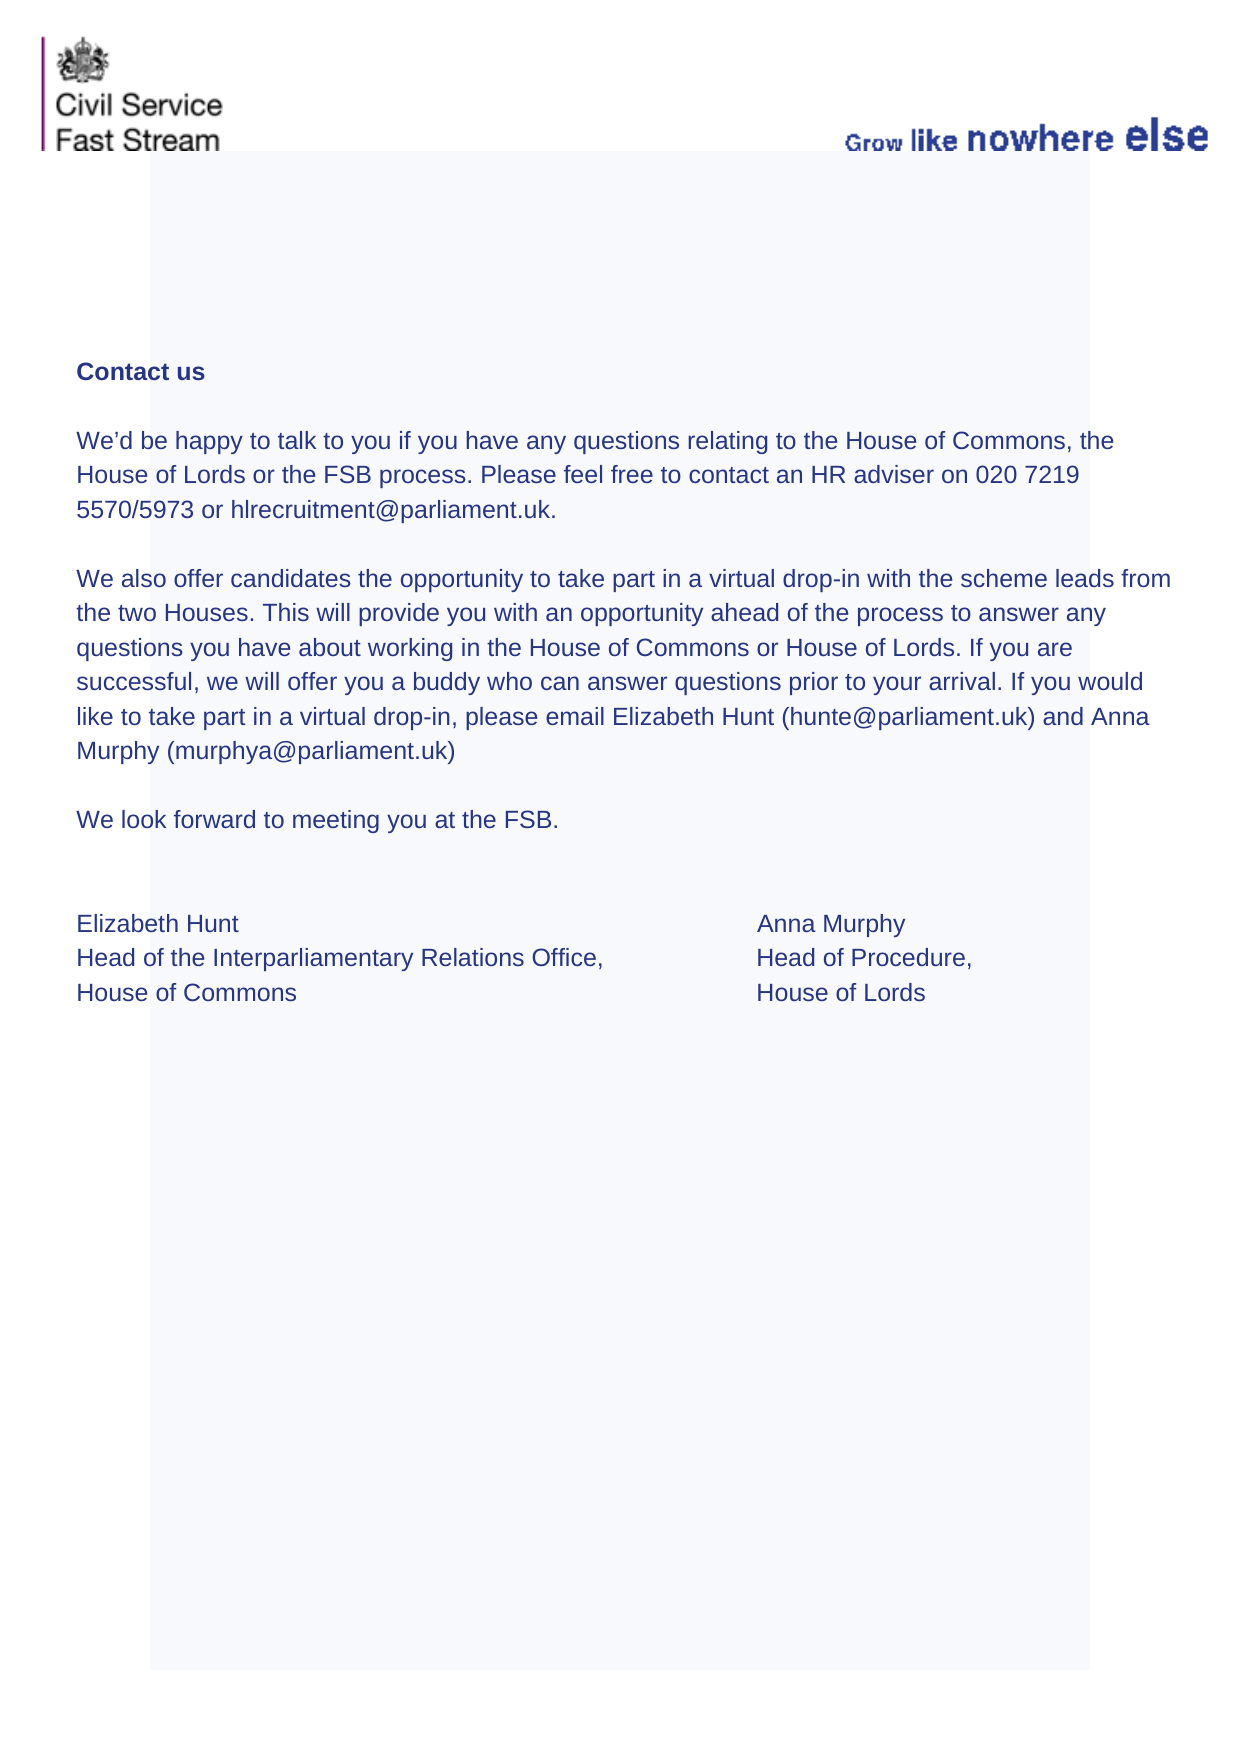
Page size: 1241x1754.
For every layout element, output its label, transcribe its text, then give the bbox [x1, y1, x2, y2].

picture [27, 29, 1213, 151]
text We also offer candidates the opportunity to take part in a virtual drop-in with the scheme leads from the two Houses. This will provide you with an opportunity ahead of the process to answer any questions you have about working in the House of Commons or House of Lords. If you are successful, we will offer you a buddy who can answer questions prior to your arrival. If you would like to take part in a virtual drop-in, please email Elizabeth Hunt (hunte@parliament.uk) and Anna Murphy (murphya@parliament.uk) [76, 564, 1184, 765]
text House of Commons House of Lords [76, 977, 1184, 1006]
text We look forward to meeting you at the FSB. [76, 805, 1184, 834]
text Contact us [76, 357, 1184, 386]
text We’d be happy to talk to you if you have any questions relating to the House of Commons, the House of Lords or the FSB process. Please feel free to contact an HR adviser on 020 7219 5570/5973 or hlrecruitment@parliament.uk. [76, 426, 1184, 523]
text Head of the Interparliamentary Relations Office, Head of Procedure, [76, 943, 1184, 972]
text Elizabeth Hunt Anna Murphy [76, 908, 1184, 937]
